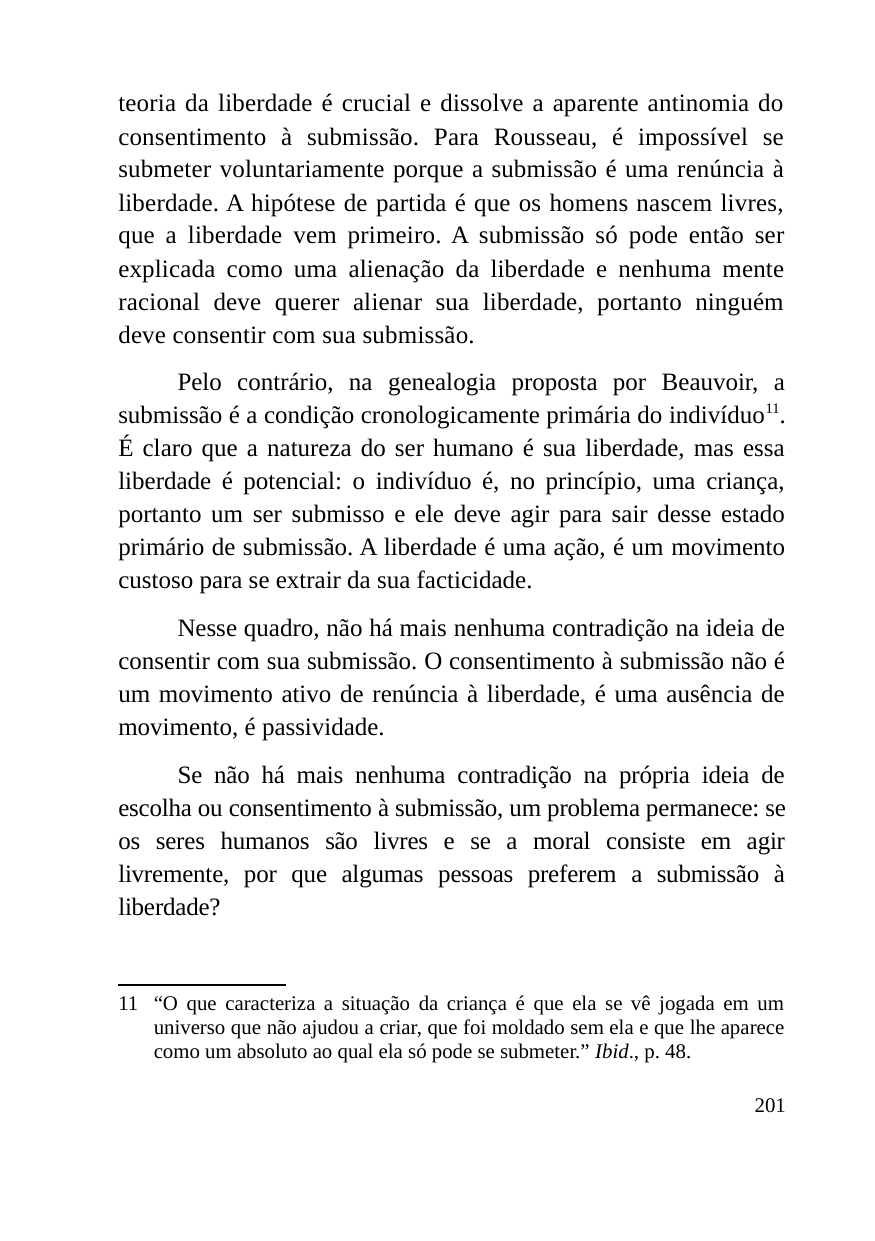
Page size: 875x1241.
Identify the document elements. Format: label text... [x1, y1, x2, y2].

text teoria da liberdade é crucial e dissolve a aparente antinomia do consentimento à submissão. Para Rousseau, é impossível se submeter voluntariamente porque a submissão é uma renúncia à liberdade. A hipótese de partida é que os homens nascem livres, que a liberdade vem primeiro. A submissão só pode então ser explicada como uma alienação da liberdade e nenhuma mente racional deve querer alienar sua liberdade, portanto ninguém deve consentir com sua submissão. [118, 88, 786, 348]
text Nesse quadro, não há mais nenhuma contradição na ideia de consentir com sua submissão. O consentimento à submissão não é um movimento ativo de renúncia à liberdade, é uma ausência de movimento, é passividade. [118, 613, 786, 741]
text Pelo contrário, na genealogia proposta por Beauvoir, a submissão é a condição cronologicamente primária do indivíduo. É claro que a natureza do ser humano é sua liberdade, mas essa liberdade é potencial: o indivíduo é, no princípio, uma criança, portanto um ser submisso e ele deve agir para sair desse estado primário de submissão. A liberdade é uma ação, é um movimento custoso para se extrair da sua facticidade. [118, 367, 786, 594]
text Se não há mais nenhuma contradição na própria ideia de escolha ou consentimento à submissão, um problema permanece: se os seres humanos são livres e se a moral consiste em agir livremente, por que algumas pessoas preferem a submissão à liberdade? [118, 760, 786, 921]
text “O que caracteriza a situação da criança é que ela se vê jogada em um universo que não ajudou a criar, que foi moldado sem ela e que lhe aparece como um absoluto ao qual ela só pode se submeter.” Ibid., p. 48. [118, 991, 786, 1063]
